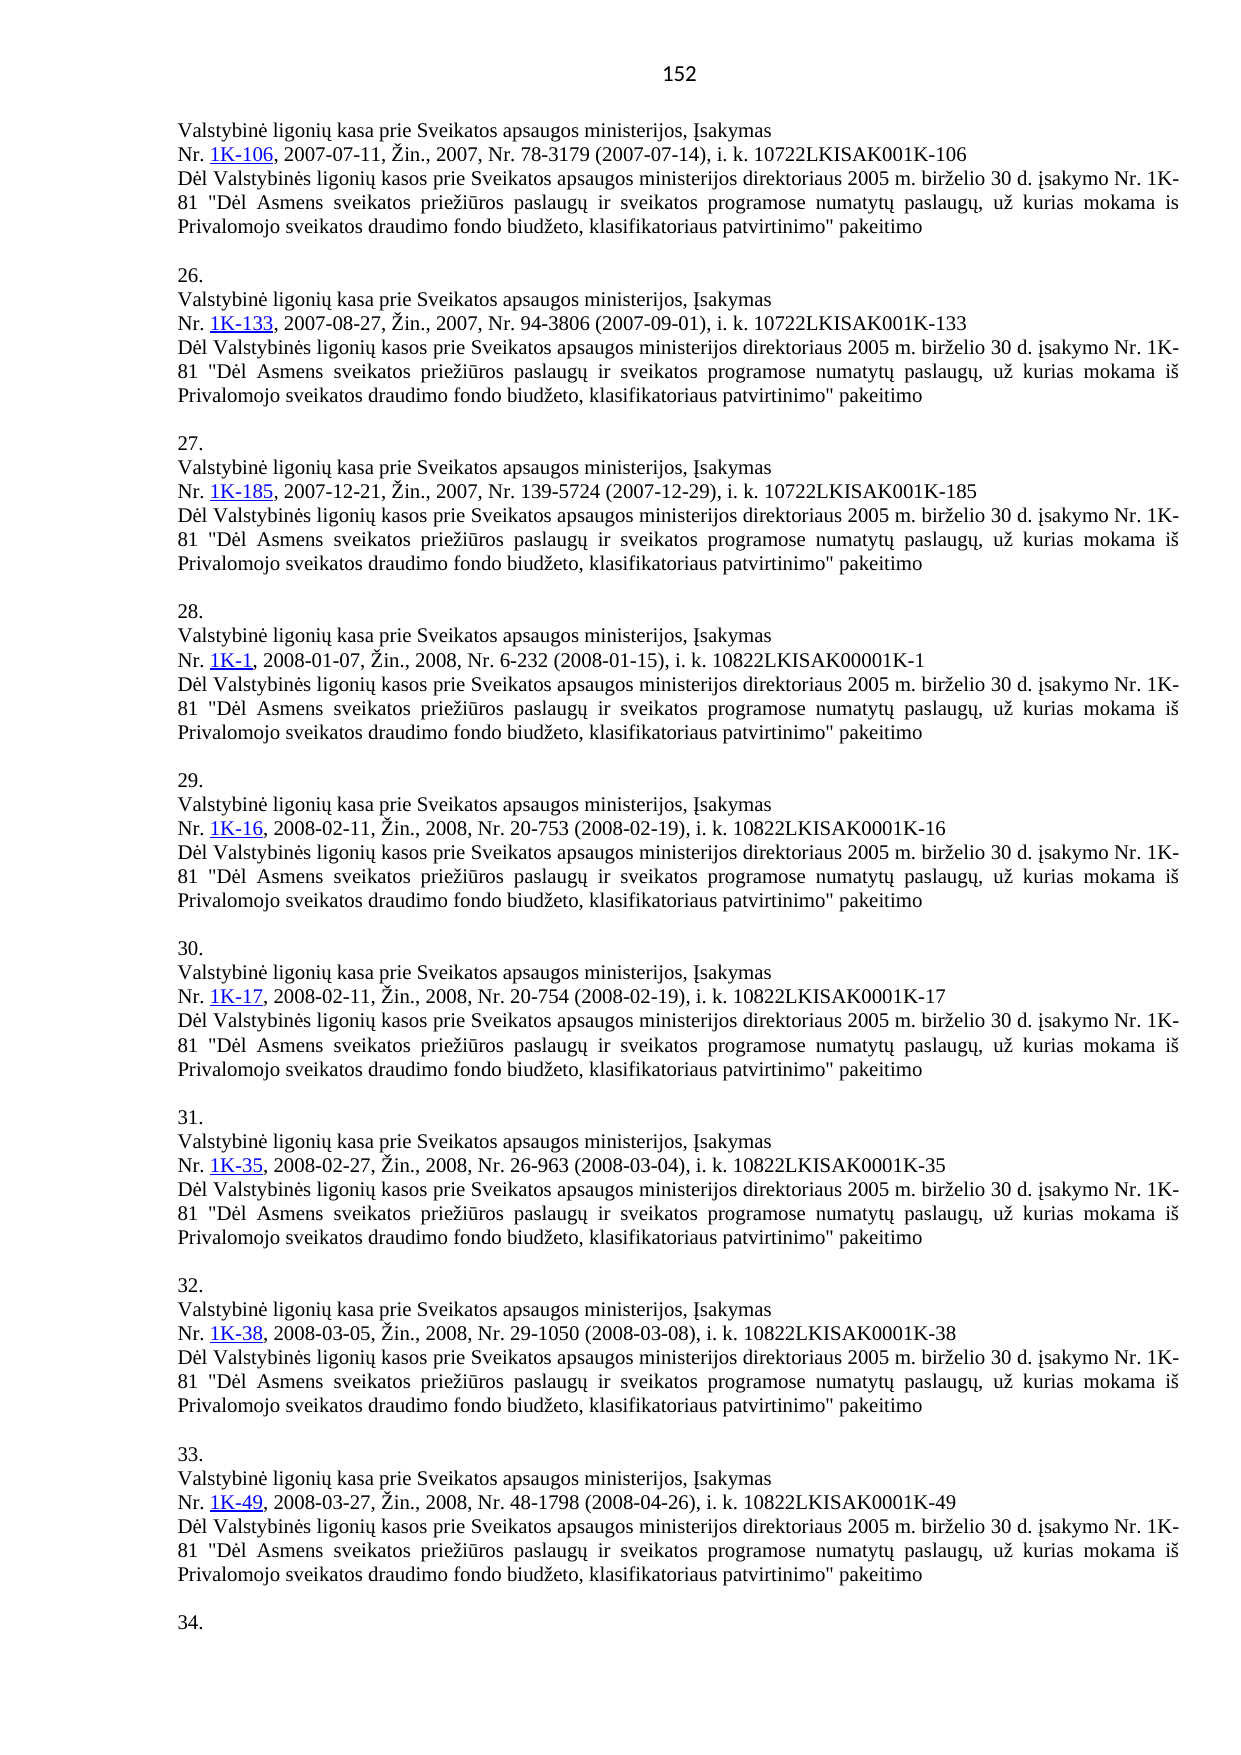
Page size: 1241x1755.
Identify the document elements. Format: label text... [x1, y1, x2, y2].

text Dėl Valstybinės ligonių kasos prie Sveikatos apsaugos ministerijos direktoriaus 2005 m. birželio 30 d. įsakymo Nr. 1K-81 "Dėl Asmens sveikatos priežiūros paslaugų ir sveikatos programose numatytų paslaugų, už kurias mokama iš Privalomojo sveikatos draudimo fondo biudžeto, klasifikatoriaus patvirtinimo" pakeitimo [177, 1514, 1181, 1586]
text Valstybinė ligonių kasa prie Sveikatos apsaugos ministerijos, Įsakymas [177, 792, 1181, 816]
text 33. [177, 1442, 1181, 1466]
text 34. [177, 1610, 1181, 1634]
text 32. [177, 1273, 1181, 1297]
text Nr. 1K-1, 2008-01-07, Žin., 2008, Nr. 6-232 (2008-01-15), i. k. 10822LKISAK00001K-1 [177, 647, 1181, 672]
text Dėl Valstybinės ligonių kasos prie Sveikatos apsaugos ministerijos direktoriaus 2005 m. birželio 30 d. įsakymo Nr. 1K-81 "Dėl Asmens sveikatos priežiūros paslaugų ir sveikatos programose numatytų paslaugų, už kurias mokama iš Privalomojo sveikatos draudimo fondo biudžeto, klasifikatoriaus patvirtinimo" pakeitimo [177, 672, 1181, 744]
text Valstybinė ligonių kasa prie Sveikatos apsaugos ministerijos, Įsakymas [177, 287, 1181, 311]
text Dėl Valstybinės ligonių kasos prie Sveikatos apsaugos ministerijos direktoriaus 2005 m. birželio 30 d. įsakymo Nr. 1K-81 "Dėl Asmens sveikatos priežiūros paslaugų ir sveikatos programose numatytų paslaugų, už kurias mokama iš Privalomojo sveikatos draudimo fondo biudžeto, klasifikatoriaus patvirtinimo" pakeitimo [177, 840, 1181, 912]
text Nr. 1K-35, 2008-02-27, Žin., 2008, Nr. 26-963 (2008-03-04), i. k. 10822LKISAK0001K-35 [177, 1153, 1181, 1177]
text Nr. 1K-185, 2007-12-21, Žin., 2007, Nr. 139-5724 (2007-12-29), i. k. 10722LKISAK001K-185 [177, 479, 1181, 503]
text 31. [177, 1105, 1181, 1129]
text Dėl Valstybinės ligonių kasos prie Sveikatos apsaugos ministerijos direktoriaus 2005 m. birželio 30 d. įsakymo Nr. 1K-81 "Dėl Asmens sveikatos priežiūros paslaugų ir sveikatos programose numatytų paslaugų, už kurias mokama iš Privalomojo sveikatos draudimo fondo biudžeto, klasifikatoriaus patvirtinimo" pakeitimo [177, 335, 1181, 407]
text Dėl Valstybinės ligonių kasos prie Sveikatos apsaugos ministerijos direktoriaus 2005 m. birželio 30 d. įsakymo Nr. 1K-81 "Dėl Asmens sveikatos priežiūros paslaugų ir sveikatos programose numatytų paslaugų, už kurias mokama iš Privalomojo sveikatos draudimo fondo biudžeto, klasifikatoriaus patvirtinimo" pakeitimo [177, 1008, 1181, 1081]
text Dėl Valstybinės ligonių kasos prie Sveikatos apsaugos ministerijos direktoriaus 2005 m. birželio 30 d. įsakymo Nr. 1K-81 "Dėl Asmens sveikatos priežiūros paslaugų ir sveikatos programose numatytų paslaugų, už kurias mokama iš Privalomojo sveikatos draudimo fondo biudžeto, klasifikatoriaus patvirtinimo" pakeitimo [177, 503, 1181, 575]
text Nr. 1K-16, 2008-02-11, Žin., 2008, Nr. 20-753 (2008-02-19), i. k. 10822LKISAK0001K-16 [177, 816, 1181, 840]
text 28. [177, 599, 1181, 623]
text Nr. 1K-38, 2008-03-05, Žin., 2008, Nr. 29-1050 (2008-03-08), i. k. 10822LKISAK0001K-38 [177, 1321, 1181, 1345]
text Nr. 1K-17, 2008-02-11, Žin., 2008, Nr. 20-754 (2008-02-19), i. k. 10822LKISAK0001K-17 [177, 984, 1181, 1008]
text Nr. 1K-106, 2007-07-11, Žin., 2007, Nr. 78-3179 (2007-07-14), i. k. 10722LKISAK001K-106 [177, 142, 1181, 166]
text Valstybinė ligonių kasa prie Sveikatos apsaugos ministerijos, Įsakymas [177, 1297, 1181, 1321]
text Dėl Valstybinės ligonių kasos prie Sveikatos apsaugos ministerijos direktoriaus 2005 m. birželio 30 d. įsakymo Nr. 1K-81 "Dėl Asmens sveikatos priežiūros paslaugų ir sveikatos programose numatytų paslaugų, už kurias mokama iš Privalomojo sveikatos draudimo fondo biudžeto, klasifikatoriaus patvirtinimo" pakeitimo [177, 1177, 1181, 1249]
text Valstybinė ligonių kasa prie Sveikatos apsaugos ministerijos, Įsakymas [177, 118, 1181, 142]
text Nr. 1K-133, 2007-08-27, Žin., 2007, Nr. 94-3806 (2007-09-01), i. k. 10722LKISAK001K-133 [177, 311, 1181, 335]
text Valstybinė ligonių kasa prie Sveikatos apsaugos ministerijos, Įsakymas [177, 960, 1181, 984]
text 30. [177, 936, 1181, 960]
text Valstybinė ligonių kasa prie Sveikatos apsaugos ministerijos, Įsakymas [177, 1466, 1181, 1490]
text Valstybinė ligonių kasa prie Sveikatos apsaugos ministerijos, Įsakymas [177, 623, 1181, 647]
text 27. [177, 431, 1181, 455]
text Nr. 1K-49, 2008-03-27, Žin., 2008, Nr. 48-1798 (2008-04-26), i. k. 10822LKISAK0001K-49 [177, 1490, 1181, 1514]
text Valstybinė ligonių kasa prie Sveikatos apsaugos ministerijos, Įsakymas [177, 1129, 1181, 1153]
text Dėl Valstybinės ligonių kasos prie Sveikatos apsaugos ministerijos direktoriaus 2005 m. birželio 30 d. įsakymo Nr. 1K-81 "Dėl Asmens sveikatos priežiūros paslaugų ir sveikatos programose numatytų paslaugų, už kurias mokama is Privalomojo sveikatos draudimo fondo biudžeto, klasifikatoriaus patvirtinimo" pakeitimo [177, 166, 1181, 238]
text 26. [177, 262, 1181, 287]
text Valstybinė ligonių kasa prie Sveikatos apsaugos ministerijos, Įsakymas [177, 455, 1181, 479]
text Dėl Valstybinės ligonių kasos prie Sveikatos apsaugos ministerijos direktoriaus 2005 m. birželio 30 d. įsakymo Nr. 1K-81 "Dėl Asmens sveikatos priežiūros paslaugų ir sveikatos programose numatytų paslaugų, už kurias mokama iš Privalomojo sveikatos draudimo fondo biudžeto, klasifikatoriaus patvirtinimo" pakeitimo [177, 1345, 1181, 1417]
text 29. [177, 768, 1181, 792]
